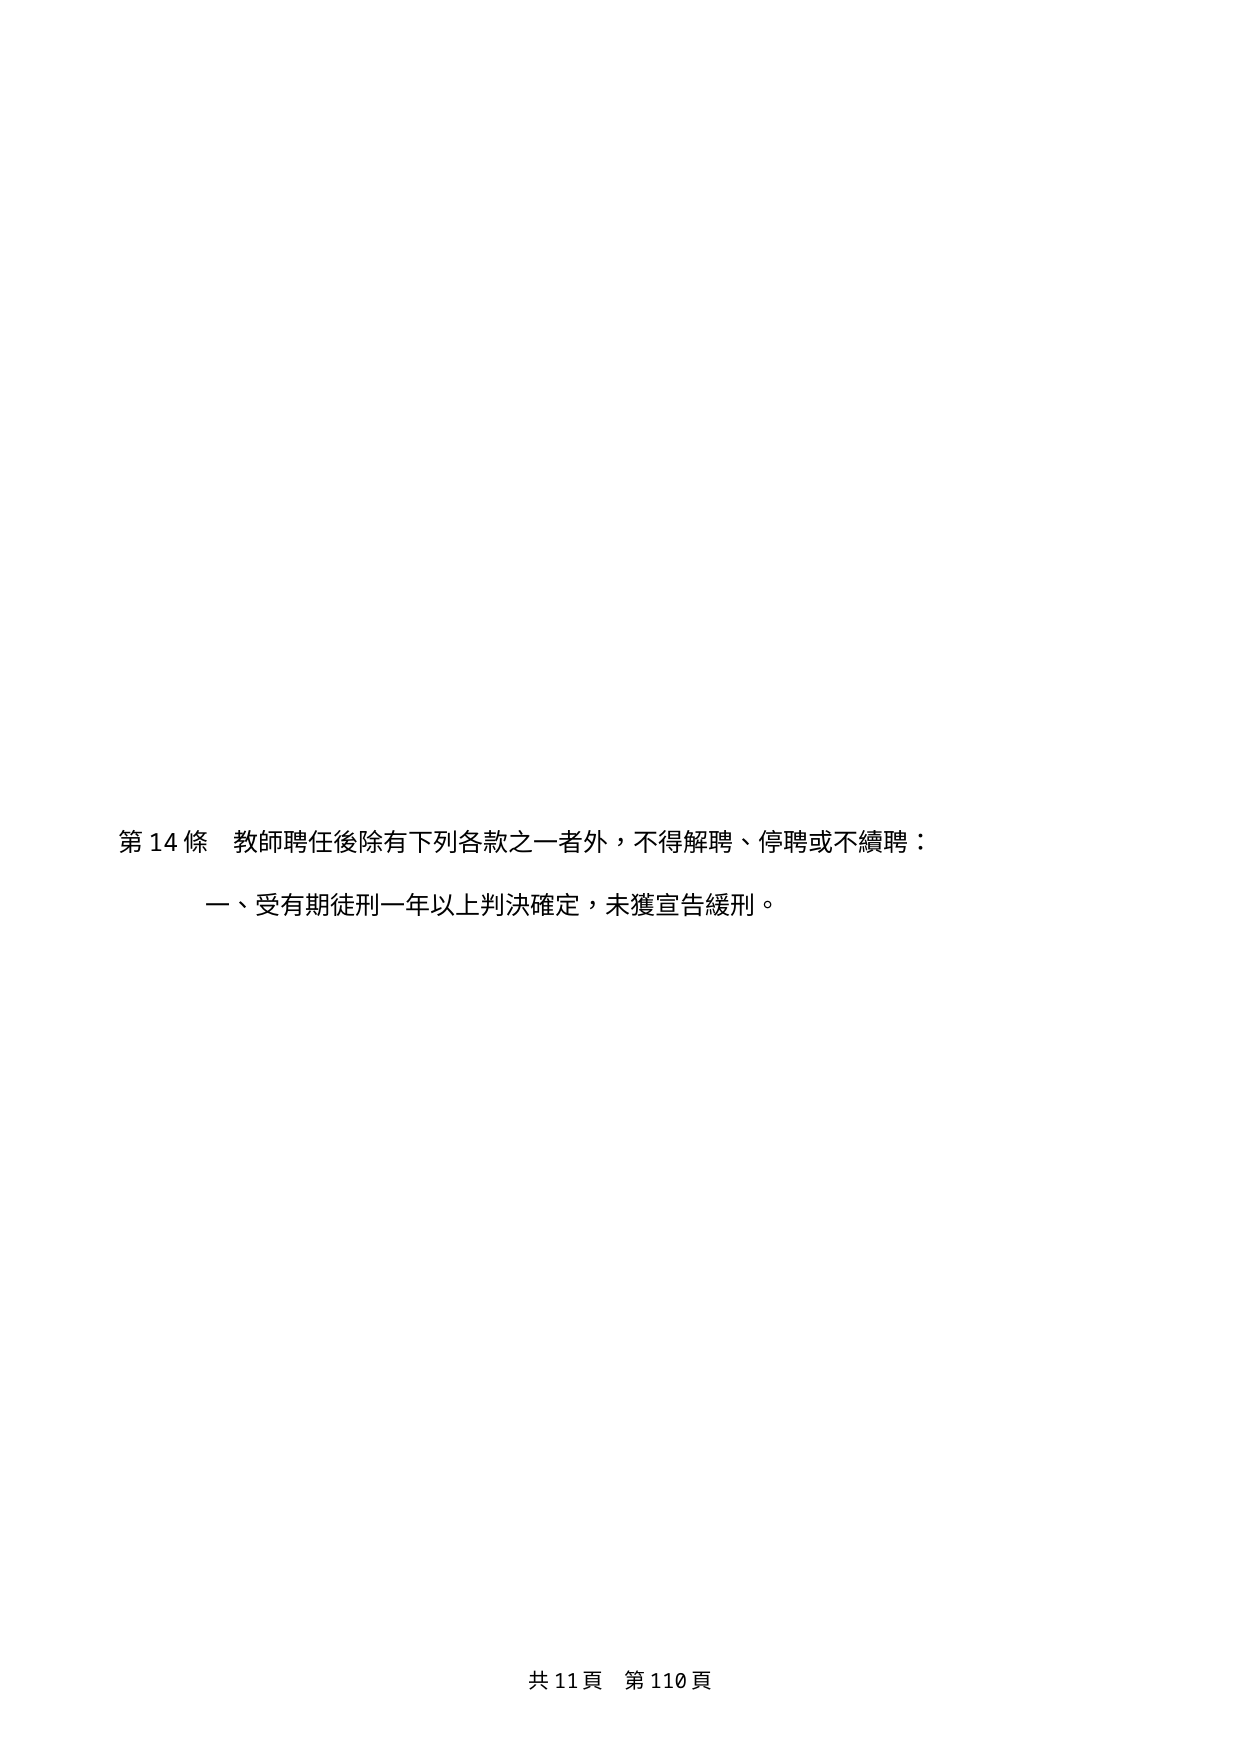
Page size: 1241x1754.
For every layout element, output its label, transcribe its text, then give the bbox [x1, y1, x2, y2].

text 一、受有期徒刑一年以上判決確定，未獲宣告緩刑。 [118, 862, 1122, 924]
text 第14條 教師聘任後除有下列各款之一者外，不得解聘、停聘或不續聘： [118, 799, 1122, 862]
